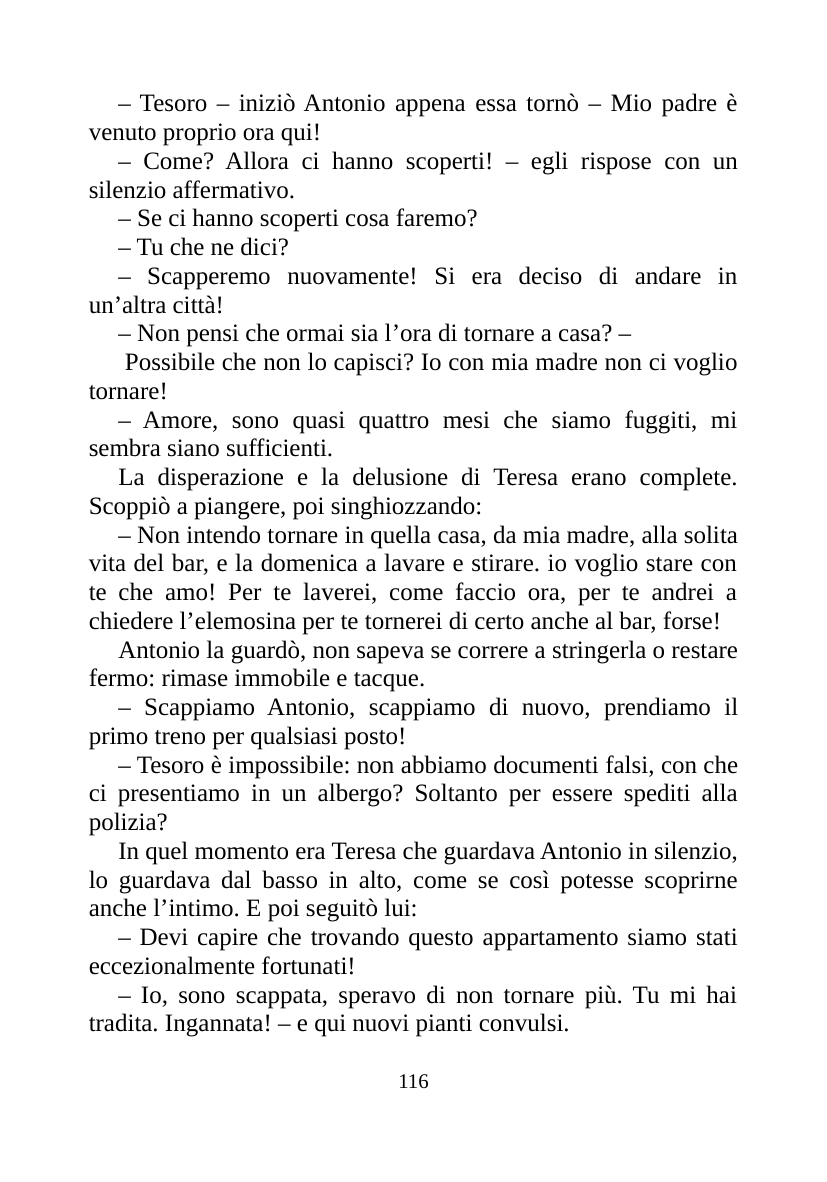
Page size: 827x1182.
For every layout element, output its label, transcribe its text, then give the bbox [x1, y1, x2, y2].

text In quel momento era Teresa che guardava Antonio in silenzio, lo guardava dal basso in alto, come se così potesse scoprirne anche l’intimo. E poi seguitò lui: [88, 836, 738, 922]
text – Come? Allora ci hanno scoperti! – egli rispose con un silenzio affermativo. [88, 146, 738, 203]
text – Non pensi che ormai sia l’ora di tornare a casa? – [88, 318, 738, 347]
text – Devi capire che trovando questo appartamento siamo stati eccezionalmente fortunati! [88, 922, 738, 980]
text – Io, sono scappata, speravo di non tornare più. Tu mi hai tradita. Ingannata! – e qui nuovi pianti convulsi. [88, 980, 738, 1037]
text – Se ci hanno scoperti cosa faremo? [88, 203, 738, 232]
text – Amore, sono quasi quattro mesi che siamo fuggiti, mi sembra siano sufficienti. [88, 405, 738, 462]
text – Tesoro – iniziò Antonio appena essa tornò – Mio padre è venuto proprio ora qui! [88, 88, 738, 146]
text – Scapperemo nuovamente! Si era deciso di andare in un’altra città! [88, 261, 738, 318]
text Antonio la guardò, non sapeva se correre a stringerla o restare fermo: rimase immobile e tacque. [88, 635, 738, 692]
text – Tesoro è impossibile: non abbiamo documenti falsi, con che ci presentiamo in un albergo? Soltanto per essere spediti alla polizia? [88, 750, 738, 836]
text – Tu che ne dici? [88, 232, 738, 261]
text Possibile che non lo capisci? Io con mia madre non ci voglio tornare! [88, 347, 738, 405]
text – Scappiamo Antonio, scappiamo di nuovo, prendiamo il primo treno per qualsiasi posto! [88, 692, 738, 750]
text La disperazione e la delusione di Teresa erano complete. Scoppiò a piangere, poi singhiozzando: [88, 462, 738, 520]
text – Non intendo tornare in quella casa, da mia madre, alla solita vita del bar, e la domenica a lavare e stirare. io voglio stare con te che amo! Per te laverei, come faccio ora, per te andrei a chiedere l’elemosina per te tornerei di certo anche al bar, forse! [88, 520, 738, 635]
